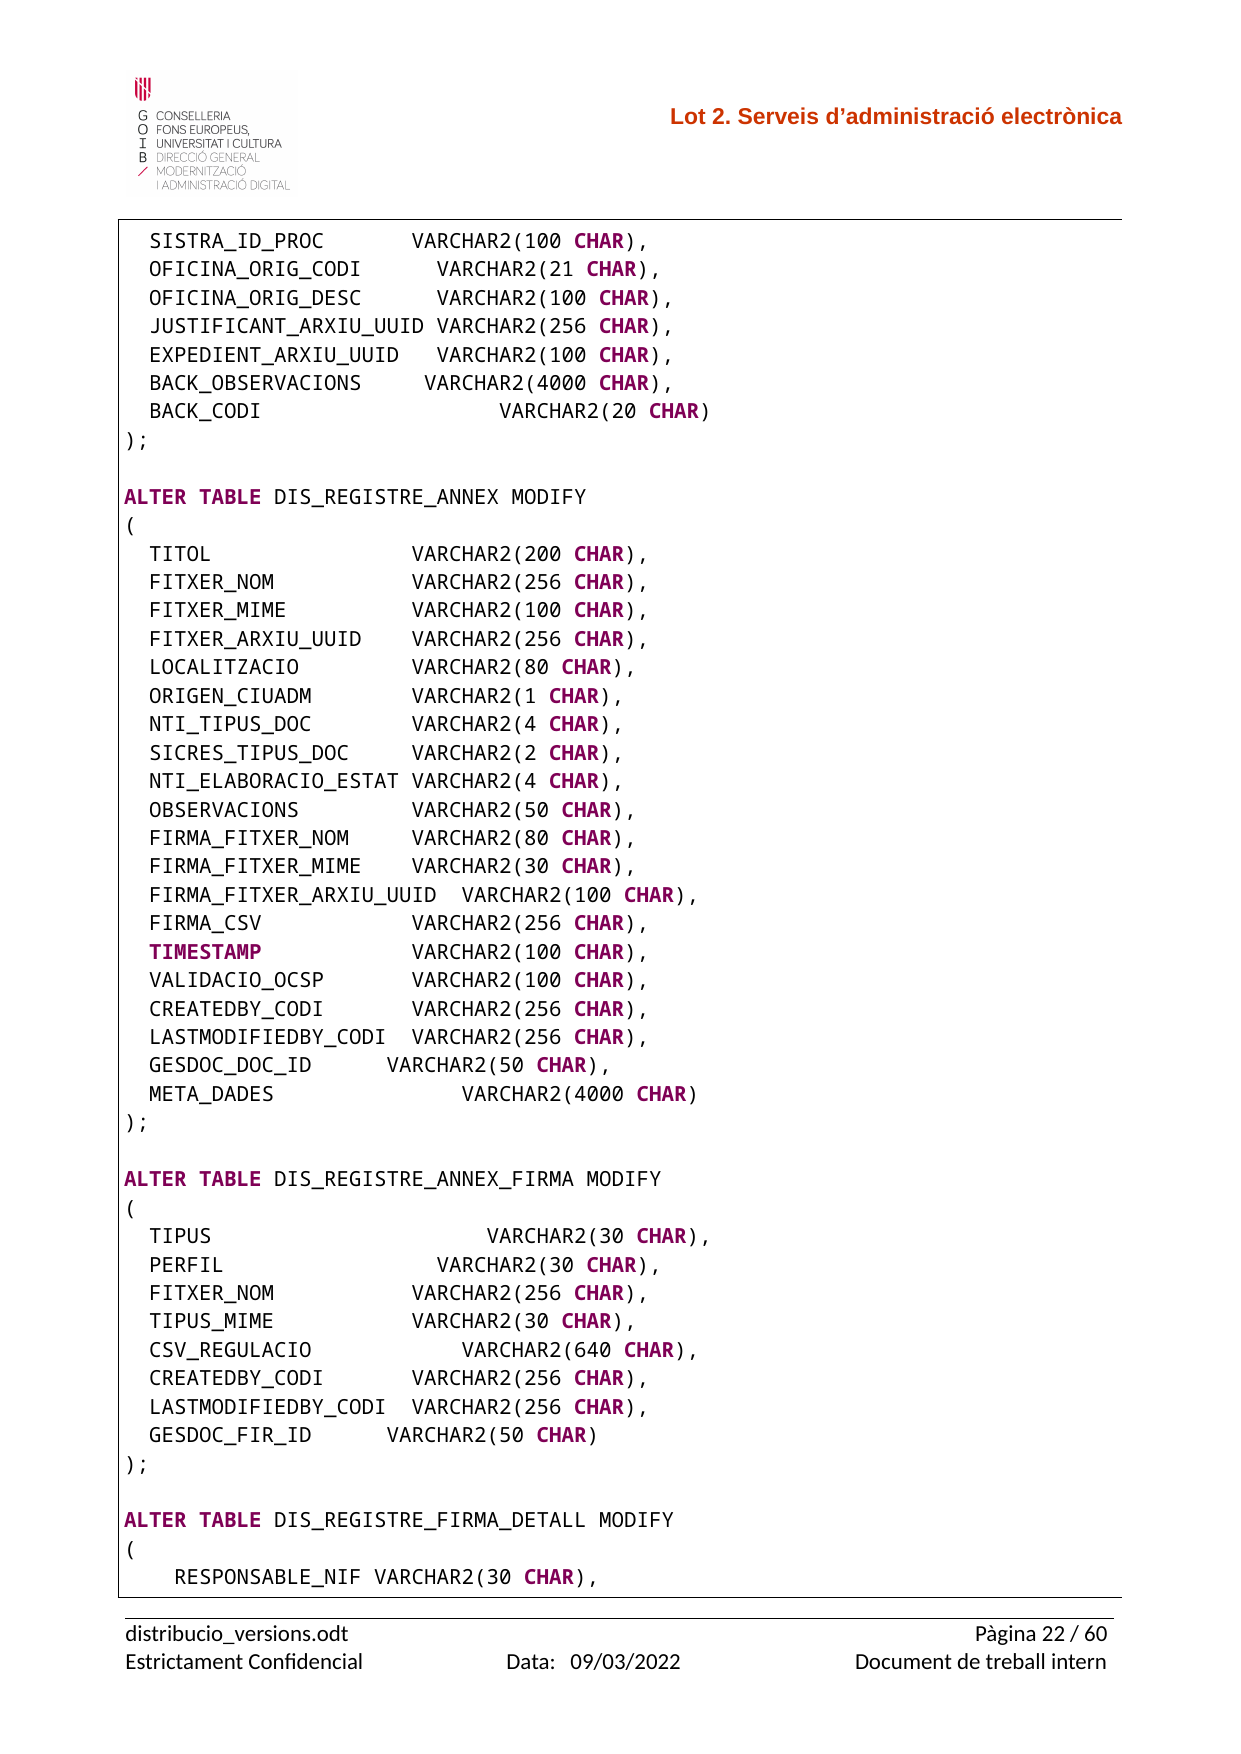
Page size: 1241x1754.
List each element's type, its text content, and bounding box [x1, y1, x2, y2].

table_header SISTRA_ID_PROC VARCHAR2(100 CHAR), OFICINA_ORIG_CODI VARCHAR2(21 CHAR), OFICINA_ORIG_DESC VARCHAR2(100 CHAR), JUSTIFICANT_ARXIU_UUID VARCHAR2(256 CHAR), EXPEDIENT_ARXIU_UUID VARCHAR2(100 CHAR), BACK_OBSERVACIONS VARCHAR2(4000 CHAR), BACK_CODI VARCHAR2(20 CHAR) ); ALTER TABLE DIS_REGISTRE_ANNEX MODIFY ( TITOL VARCHAR2(200 CHAR), FITXER_NOM VARCHAR2(256 CHAR), FITXER_MIME VARCHAR2(100 CHAR), FITXER_ARXIU_UUID VARCHAR2(256 CHAR), LOCALITZACIO VARCHAR2(80 CHAR), ORIGEN_CIUADM VARCHAR2(1 CHAR), NTI_TIPUS_DOC VARCHAR2(4 CHAR), SICRES_TIPUS_DOC VARCHAR2(2 CHAR), NTI_ELABORACIO_ESTAT VARCHAR2(4 CHAR), OBSERVACIONS VARCHAR2(50 CHAR), FIRMA_FITXER_NOM VARCHAR2(80 CHAR), FIRMA_FITXER_MIME VARCHAR2(30 CHAR), FIRMA_FITXER_ARXIU_UUID VARCHAR2(100 CHAR), FIRMA_CSV VARCHAR2(256 CHAR), TIMESTAMP VARCHAR2(100 CHAR), VALIDACIO_OCSP VARCHAR2(100 CHAR), CREATEDBY_CODI VARCHAR2(256 CHAR), LASTMODIFIEDBY_CODI VARCHAR2(256 CHAR), GESDOC_DOC_ID VARCHAR2(50 CHAR), META_DADES VARCHAR2(4000 CHAR) ); ALTER TABLE DIS_REGISTRE_ANNEX_FIRMA MODIFY ( TIPUS VARCHAR2(30 CHAR), PERFIL VARCHAR2(30 CHAR), FITXER_NOM VARCHAR2(256 CHAR), TIPUS_MIME VARCHAR2(30 CHAR), CSV_REGULACIO VARCHAR2(640 CHAR), CREATEDBY_CODI VARCHAR2(256 CHAR), LASTMODIFIEDBY_CODI VARCHAR2(256 CHAR), GESDOC_FIR_ID VARCHAR2(50 CHAR) ); ALTER TABLE DIS_REGISTRE_FIRMA_DETALL MODIFY ( RESPONSABLE_NIF VARCHAR2(30 CHAR), [119, 220, 1122, 1597]
picture [126, 70, 299, 197]
